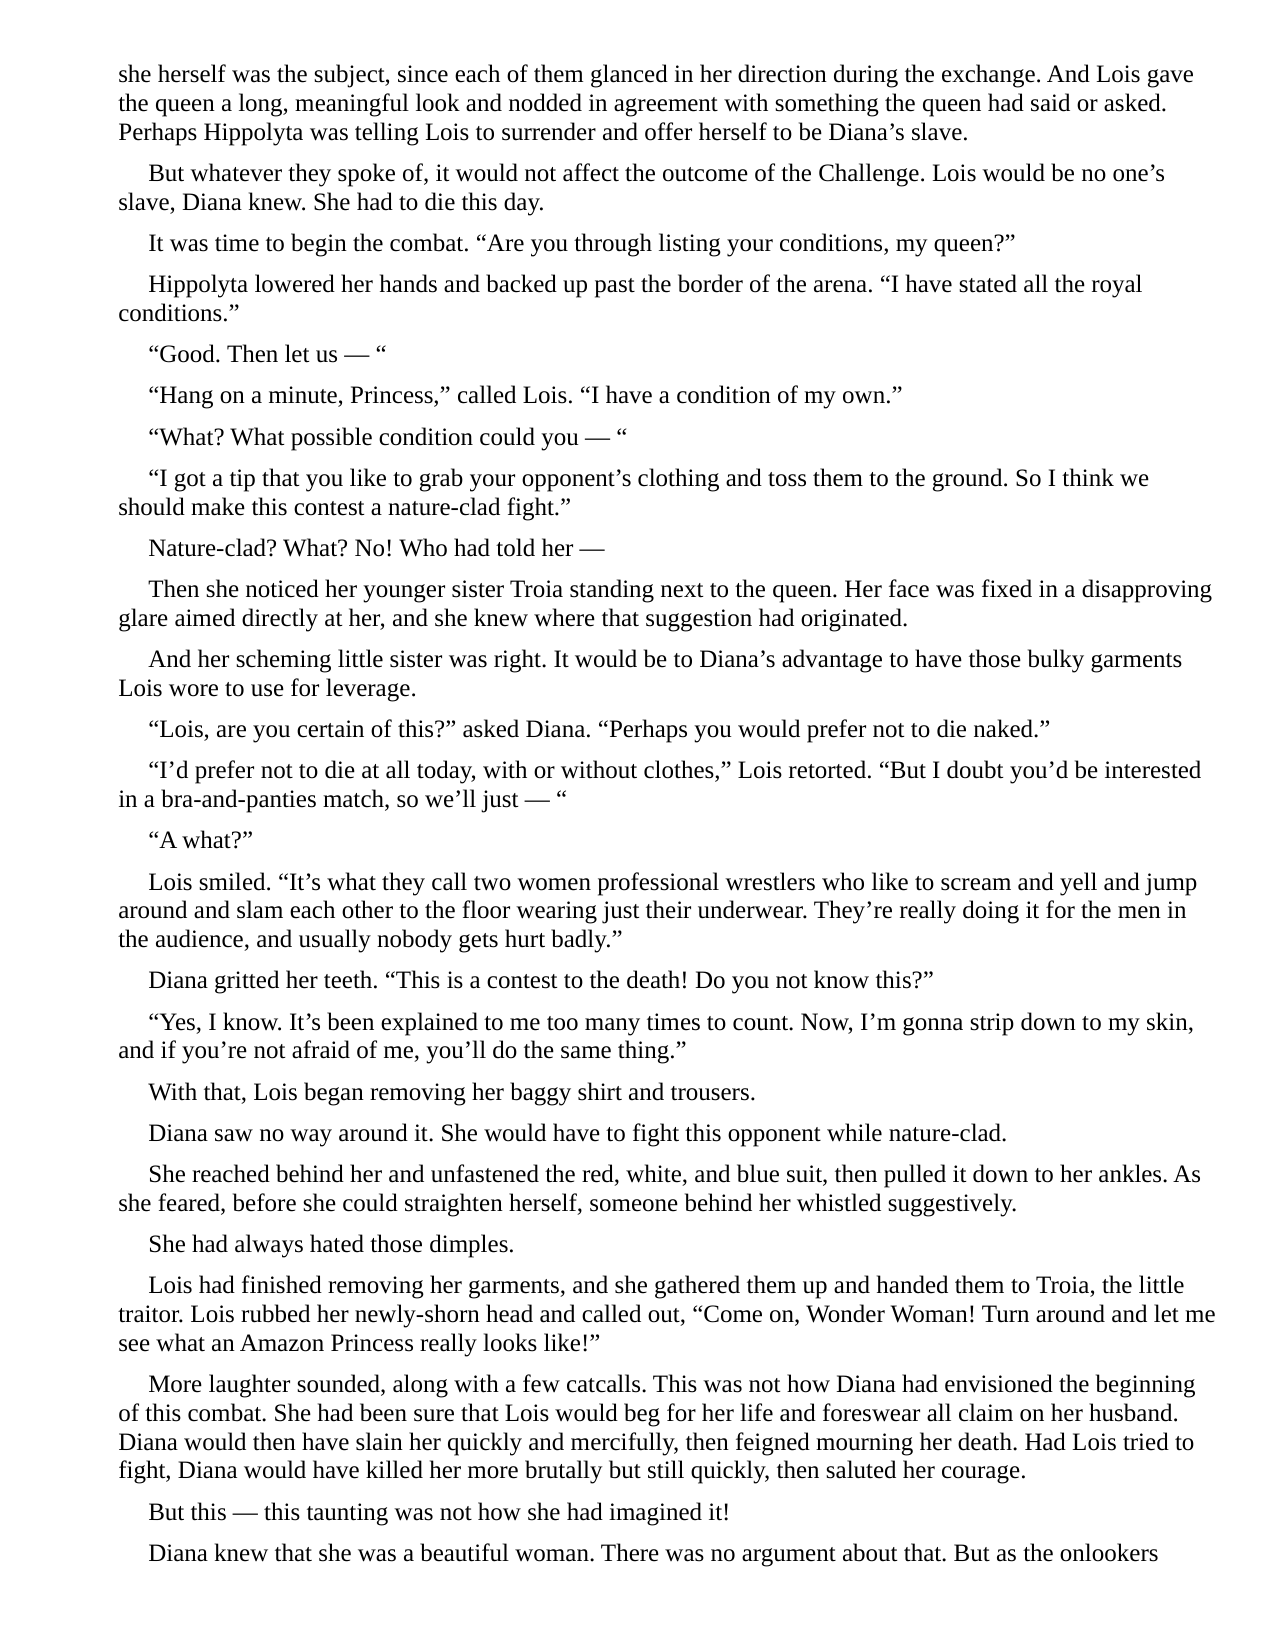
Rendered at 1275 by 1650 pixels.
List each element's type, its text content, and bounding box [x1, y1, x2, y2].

text Nature-clad? What? No! Who had told her — [118, 533, 1216, 562]
text Diana saw no way around it. She would have to fight this opponent while nature-clad. [118, 1118, 1216, 1147]
text She reached behind her and unfastened the red, white, and blue suit, then pulled it down to her ankles. As she feared, before she could straighten herself, someone behind her whistled suggestively. [118, 1159, 1216, 1217]
text But this — this taunting was not how she had imagined it! [118, 1497, 1216, 1525]
text “I’d prefer not to die at all today, with or without clothes,” Lois retorted. “But I doubt you’d be interested in a bra-and-panties match, so we’ll just — “ [118, 755, 1216, 813]
text “Lois, are you certain of this?” asked Diana. “Perhaps you would prefer not to die naked.” [118, 714, 1216, 743]
text “Hang on a minute, Princess,” called Lois. “I have a condition of my own.” [118, 380, 1216, 409]
text Lois had finished removing her garments, and she gathered them up and handed them to Troia, the little traitor. Lois rubbed her newly-shorn head and called out, “Come on, Wonder Woman! Turn around and let me see what an Amazon Princess really looks like!” [118, 1270, 1216, 1357]
text She had always hated those dimples. [118, 1229, 1216, 1258]
text Lois smiled. “It’s what they call two women professional wrestlers who like to scream and yell and jump around and slam each other to the floor wearing just their underwear. They’re really doing it for the men in the audience, and usually nobody gets hurt badly.” [118, 867, 1216, 953]
text Then she noticed her younger sister Troia standing next to the queen. Her face was fixed in a disapproving glare aimed directly at her, and she knew where that suggestion had originated. [118, 574, 1216, 632]
text Diana knew that she was a beautiful woman. There was no argument about that. But as the onlookers [118, 1538, 1216, 1567]
text “What? What possible condition could you — “ [118, 422, 1216, 450]
text “I got a tip that you like to grab your opponent’s clothing and toss them to the ground. So I think we should make this contest a nature-clad fight.” [118, 463, 1216, 520]
text More laughter sounded, along with a few catcalls. This was not how Diana had envisioned the beginning of this combat. She had been sure that Lois would beg for her life and foreswear all claim on her husband. Diana would then have slain her quickly and mercifully, then feigned mourning her death. Had Lois tried to fight, Diana would have killed her more brutally but still quickly, then saluted her courage. [118, 1369, 1216, 1484]
text Hippolyta lowered her hands and backed up past the border of the arena. “I have stated all the royal conditions.” [118, 269, 1216, 327]
text “Yes, I know. It’s been explained to me too many times to count. Now, I’m gonna strip down to my skin, and if you’re not afraid of me, you’ll do the same thing.” [118, 1007, 1216, 1064]
text It was time to begin the combat. “Are you through listing your conditions, my queen?” [118, 228, 1216, 257]
text And her scheming little sister was right. It would be to Diana’s advantage to have those bulky garments Lois wore to use for leverage. [118, 644, 1216, 702]
text she herself was the subject, since each of them glanced in her direction during the exchange. And Lois gave the queen a long, meaningful look and nodded in agreement with something the queen had said or asked. Perhaps Hippolyta was telling Lois to surrender and offer herself to be Diana’s slave. [118, 59, 1216, 145]
text But whatever they spoke of, it would not affect the outcome of the Challenge. Lois would be no one’s slave, Diana knew. She had to die this day. [118, 158, 1216, 215]
text “Good. Then let us — “ [118, 339, 1216, 368]
text Diana gritted her teeth. “This is a contest to the death! Do you not know this?” [118, 965, 1216, 994]
text “A what?” [118, 825, 1216, 854]
text With that, Lois began removing her baggy shirt and trousers. [118, 1077, 1216, 1105]
